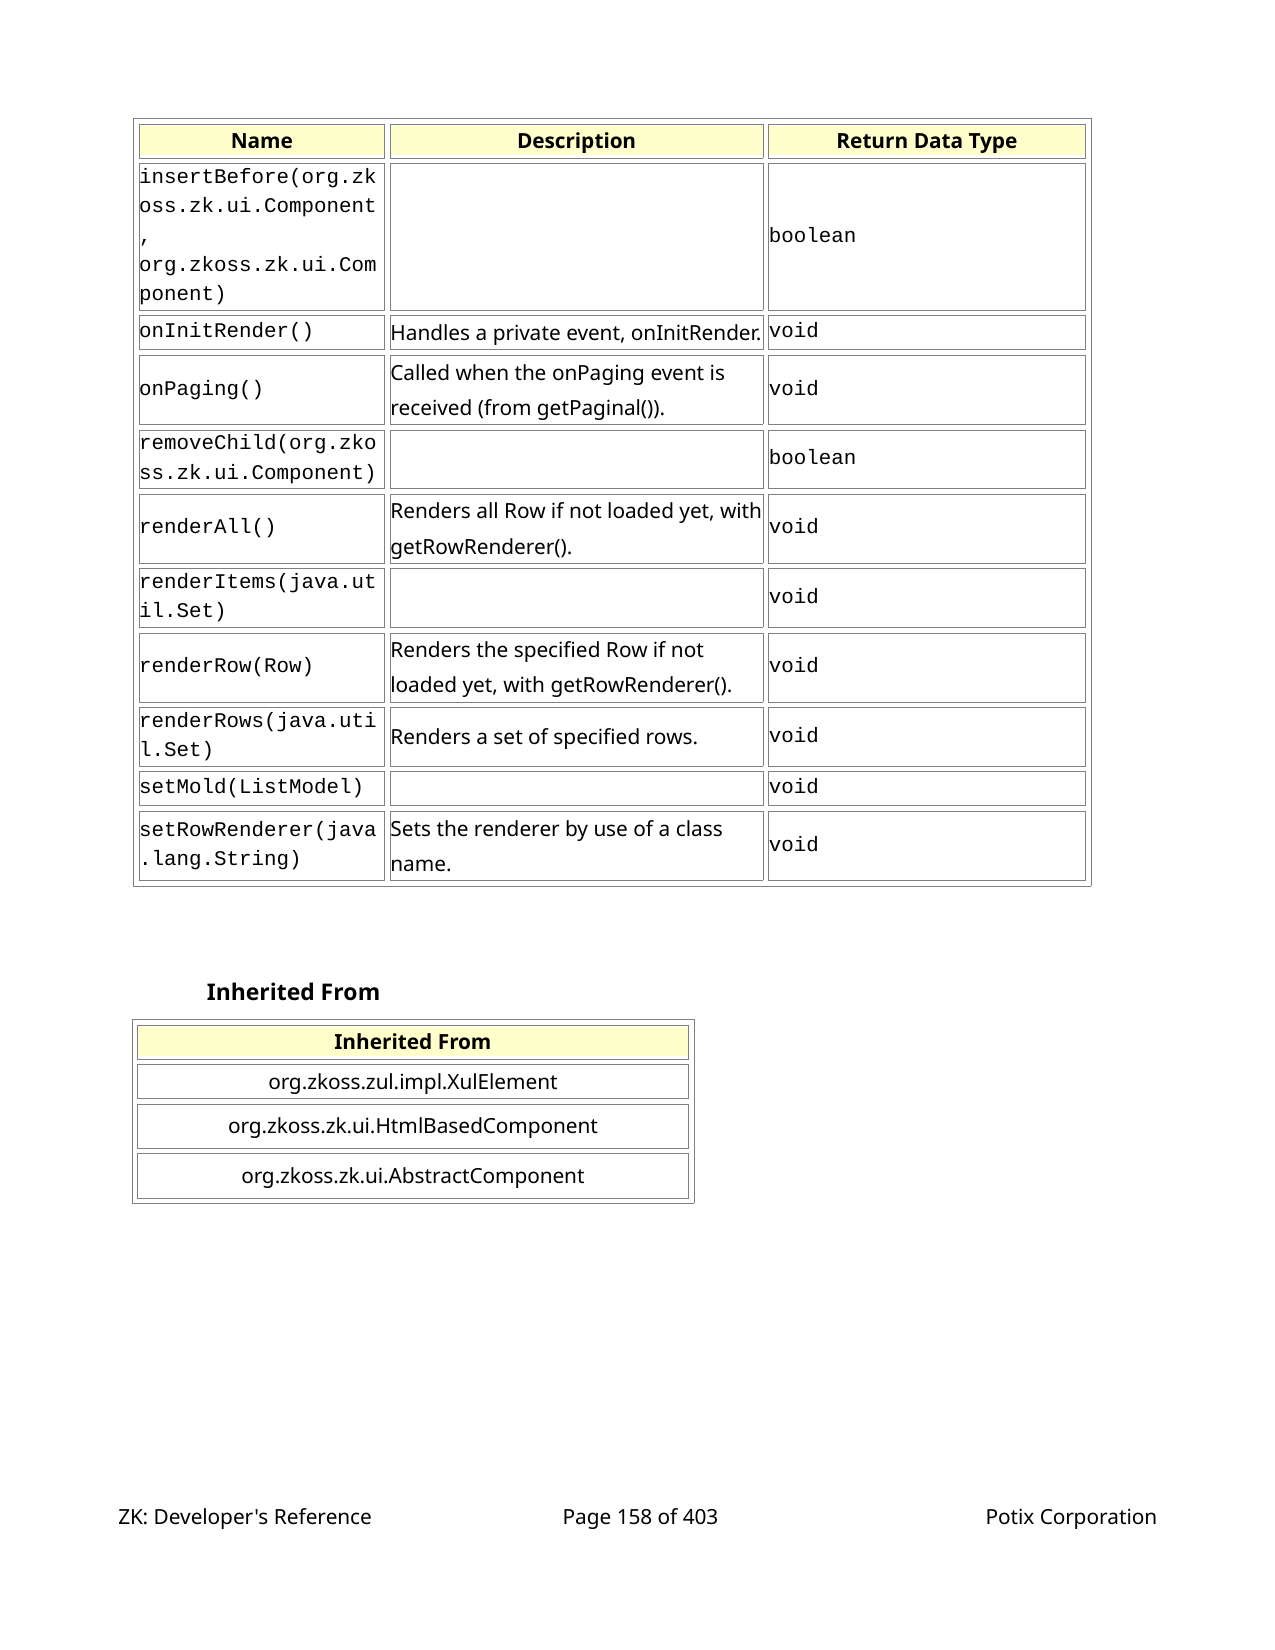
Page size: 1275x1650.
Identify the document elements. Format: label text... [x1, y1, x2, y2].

table_cell [387, 424, 766, 488]
table_cell setMold(ListModel) [136, 766, 387, 805]
table_cell void [766, 627, 1088, 702]
table_cell Sets the renderer by use of a class name. [387, 805, 766, 880]
table_cell onInitRender() [136, 310, 387, 349]
table_cell [391, 431, 763, 488]
table_header Name [136, 119, 387, 158]
table_cell org.zkoss.zk.ui.AbstractComponent [134, 1148, 691, 1198]
table_header Inherited From [134, 1020, 691, 1059]
table_cell void [766, 805, 1088, 880]
table_cell void [766, 563, 1088, 627]
table_cell Renders a set of specified rows. [387, 702, 766, 766]
table_cell [391, 569, 763, 627]
table_cell onPaging() [136, 349, 387, 424]
subtitle Inherited From [207, 975, 1157, 1007]
table_cell renderRow(Row) [136, 627, 387, 702]
table_cell void [766, 310, 1088, 349]
table_cell org.zkoss.zul.impl.XulElement [134, 1059, 691, 1098]
table_header Return Data Type [766, 119, 1088, 158]
table_cell void [766, 766, 1088, 805]
table_header Description [387, 119, 766, 158]
table_cell setRowRenderer(java.lang.String) [136, 805, 387, 880]
table_cell void [766, 488, 1088, 563]
table_cell renderItems(java.util.Set) [136, 563, 387, 627]
table_cell org.zkoss.zk.ui.HtmlBasedComponent [134, 1098, 691, 1148]
table_cell Handles a private event, onInitRender. [387, 310, 766, 349]
table_cell renderAll() [136, 488, 387, 563]
table_cell [391, 164, 763, 310]
table_cell [387, 766, 766, 805]
table_cell boolean [766, 424, 1088, 488]
table_cell boolean [766, 158, 1088, 310]
table_cell [387, 563, 766, 627]
table_cell renderRows(java.util.Set) [136, 702, 387, 766]
table_cell Renders all Row if not loaded yet, with getRowRenderer(). [387, 488, 766, 563]
table_cell void [766, 702, 1088, 766]
table_cell [391, 772, 763, 805]
table_cell [387, 158, 766, 310]
table_cell Called when the onPaging event is received (from getPaginal()). [387, 349, 766, 424]
table_cell void [766, 349, 1088, 424]
table_cell insertBefore(org.zkoss.zk.ui.Component, org.zkoss.zk.ui.Component) [136, 158, 387, 310]
table_cell Renders the specified Row if not loaded yet, with getRowRenderer(). [387, 627, 766, 702]
table_cell removeChild(org.zkoss.zk.ui.Component) [136, 424, 387, 488]
